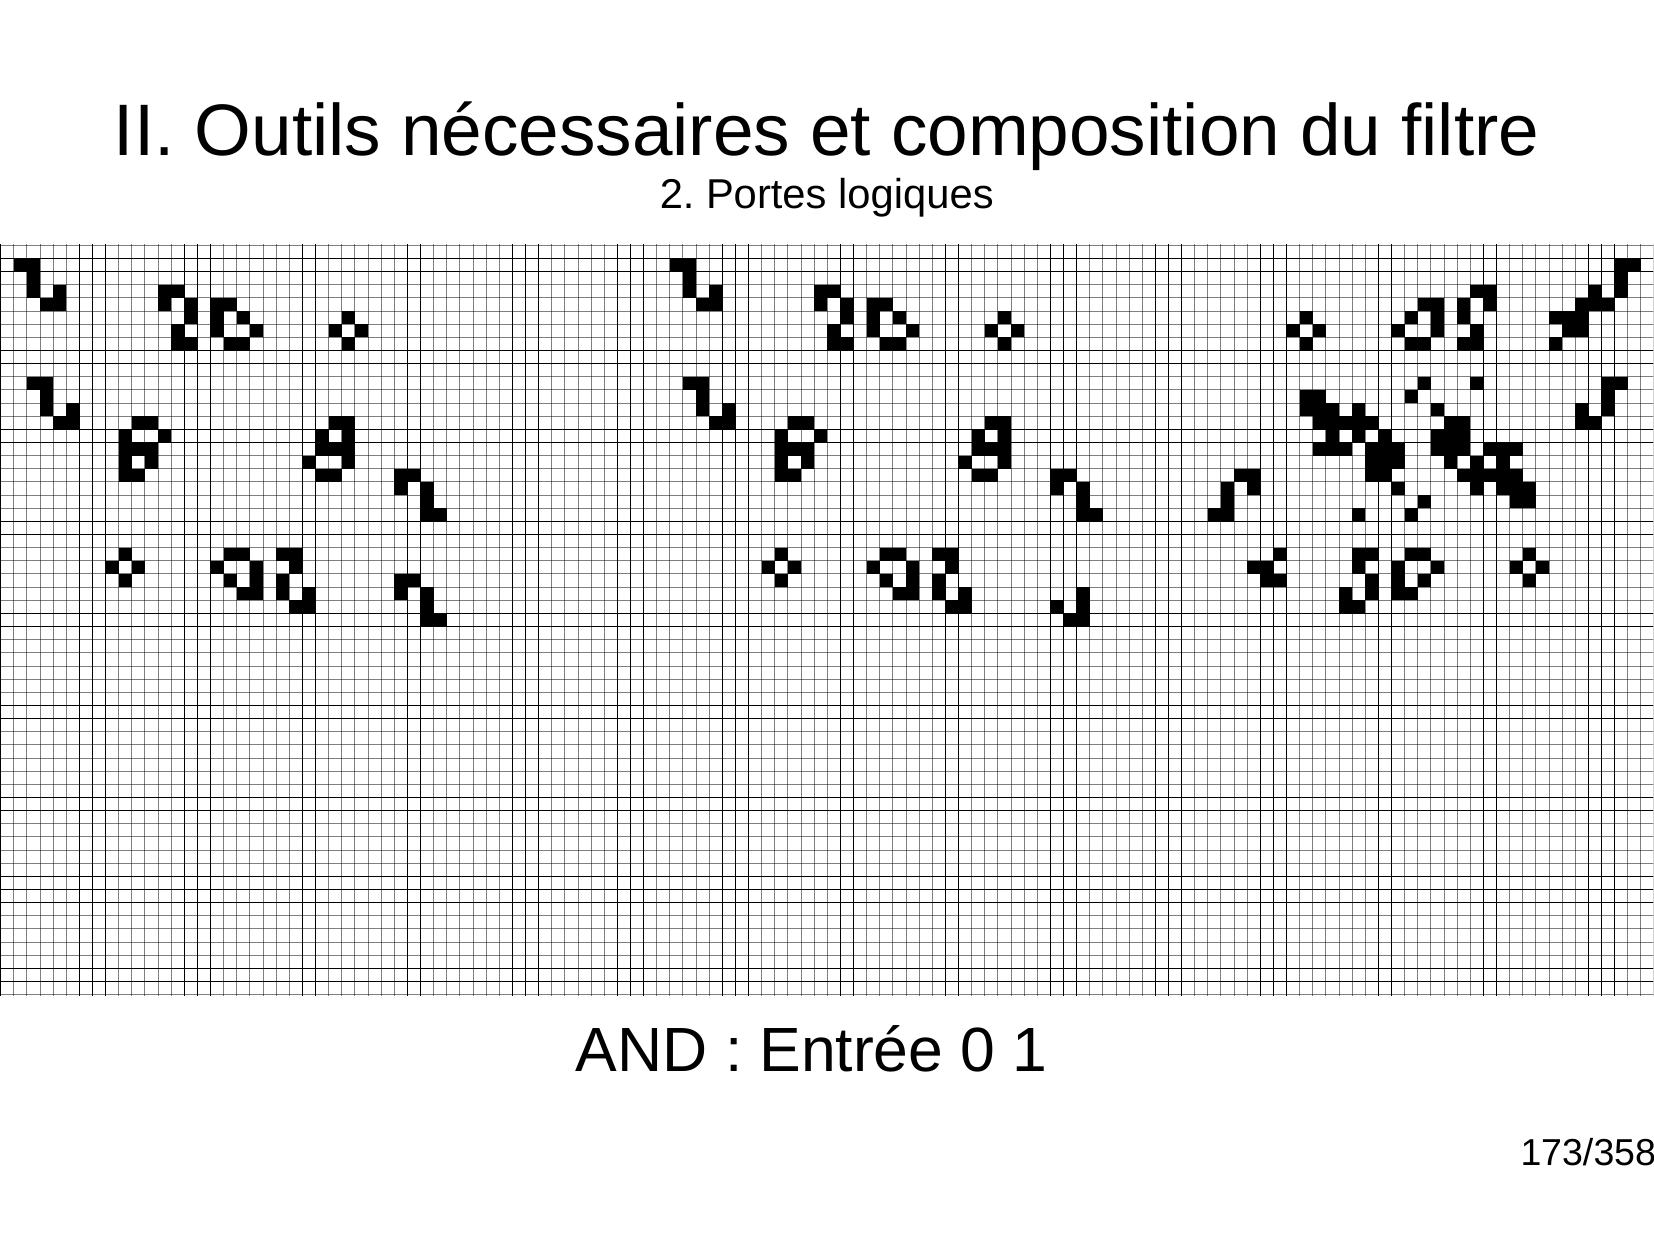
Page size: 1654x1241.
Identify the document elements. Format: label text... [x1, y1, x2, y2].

text_box AND : Entrée 0 1 [561, 1008, 1063, 1093]
text_box <number>/358 [1505, 1124, 1654, 1182]
picture [0, 244, 1654, 996]
title II. Outils nécessaires et composition du filtre 2. Portes logiques [82, 49, 1572, 257]
